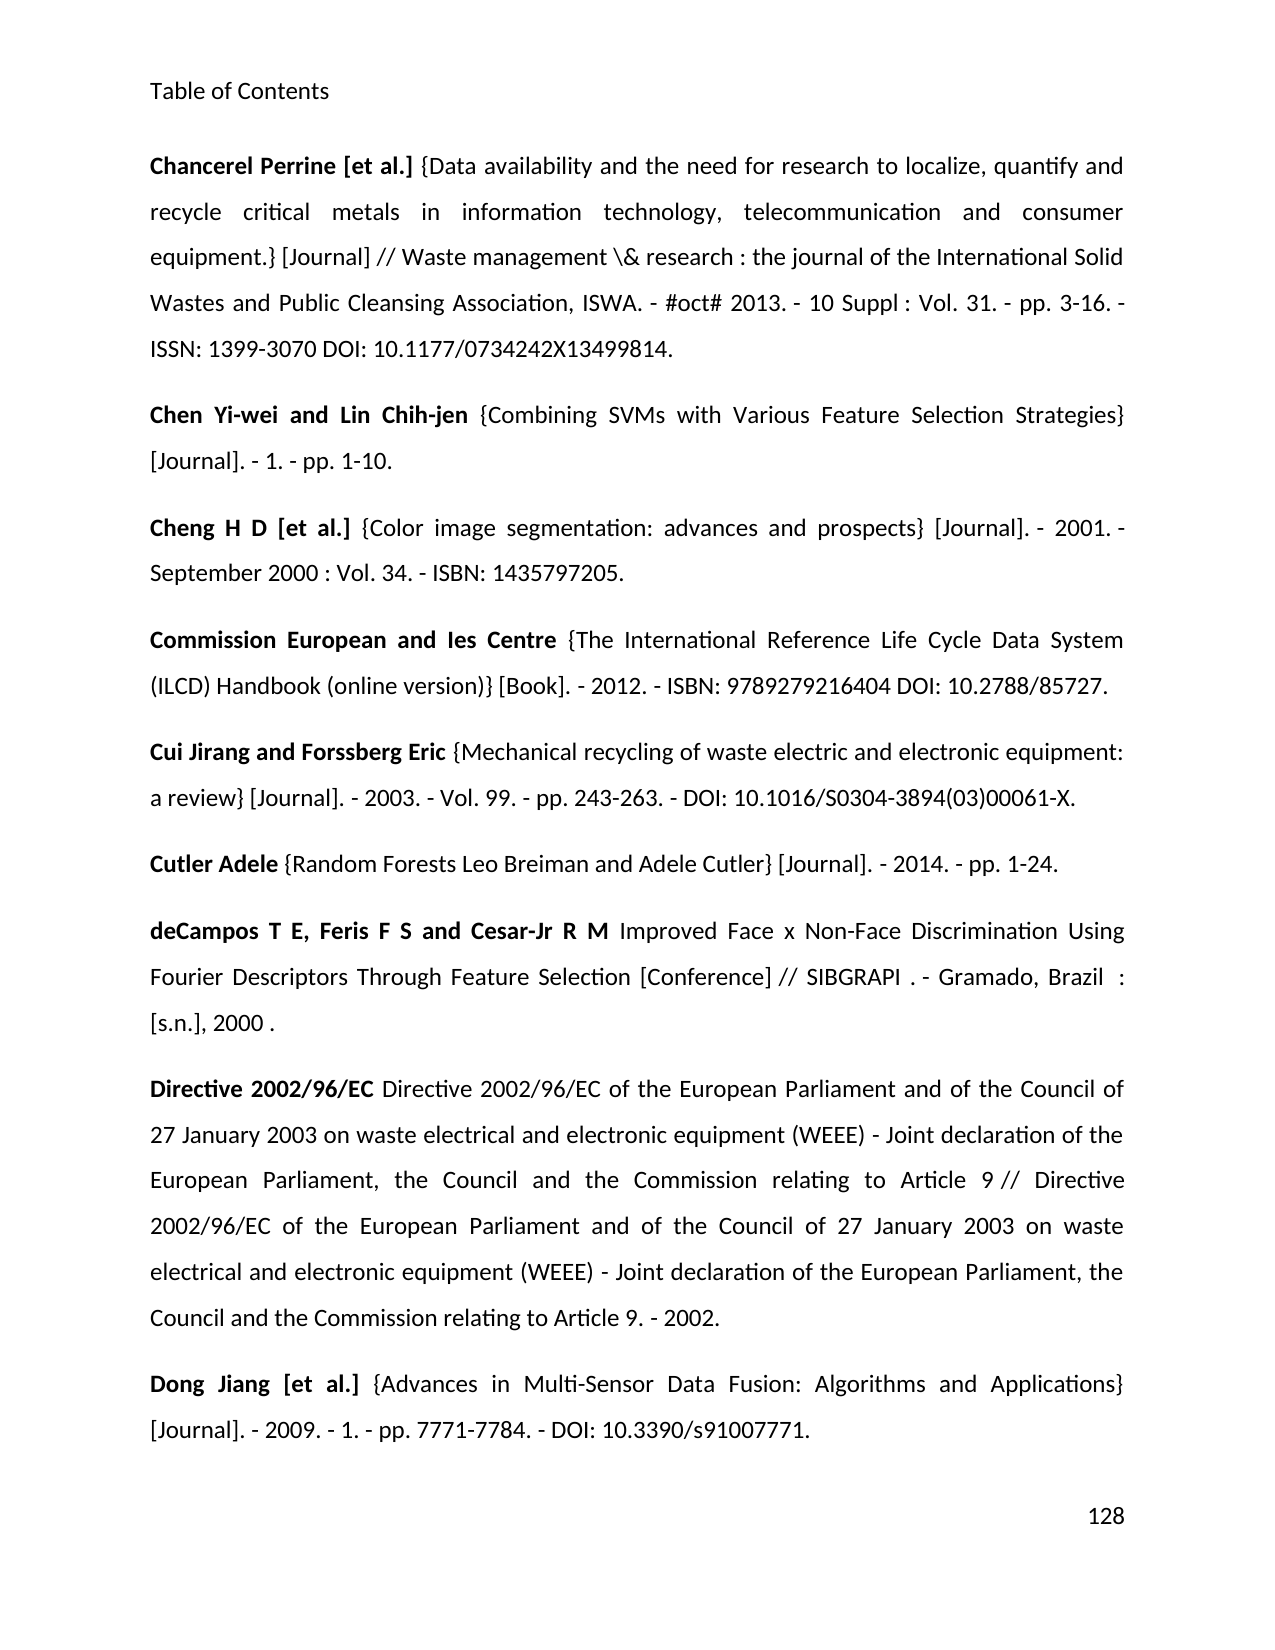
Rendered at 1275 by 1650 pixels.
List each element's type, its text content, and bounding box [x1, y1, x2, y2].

text Cheng H D [et al.] {Color image segmentation: advances and prospects} [Journal]. - 2001. - September 2000 : Vol. 34. - ISBN: 1435797205. [150, 512, 1125, 588]
text Chancerel Perrine [et al.] {Data availability and the need for research to localize, quantify and recycle critical metals in information technology, telecommunication and consumer equipment.} [Journal] // Waste management \& research : the journal of the International Solid Wastes and Public Cleansing Association, ISWA. - #oct# 2013. - 10 Suppl : Vol. 31. - pp. 3-16. - ISSN: 1399-3070 DOI: 10.1177/0734242X13499814. [150, 150, 1125, 363]
text Directive 2002/96/EC Directive 2002/96/EC of the European Parliament and of the Council of 27 January 2003 on waste electrical and electronic equipment (WEEE) - Joint declaration of the European Parliament, the Council and the Commission relating to Article 9 // Directive 2002/96/EC of the European Parliament and of the Council of 27 January 2003 on waste electrical and electronic equipment (WEEE) - Joint declaration of the European Parliament, the Council and the Commission relating to Article 9. - 2002. [150, 1073, 1125, 1332]
text deCampos T E, Feris F S and Cesar-Jr R M Improved Face x Non-Face Discrimination Using Fourier Descriptors Through Feature Selection [Conference] // SIBGRAPI . - Gramado, Brazil : [s.n.], 2000 . [150, 915, 1125, 1037]
text Cutler Adele {Random Forests Leo Breiman and Adele Cutler} [Journal]. - 2014. - pp. 1-24. [150, 849, 1125, 879]
text Dong Jiang [et al.] {Advances in Multi-Sensor Data Fusion: Algorithms and Applications} [Journal]. - 2009. - 1. - pp. 7771-7784. - DOI: 10.3390/s91007771. [150, 1368, 1125, 1445]
text Chen Yi-wei and Lin Chih-jen {Combining SVMs with Various Feature Selection Strategies} [Journal]. - 1. - pp. 1-10. [150, 399, 1125, 476]
text Cui Jirang and Forssberg Eric {Mechanical recycling of waste electric and electronic equipment: a review} [Journal]. - 2003. - Vol. 99. - pp. 243-263. - DOI: 10.1016/S0304-3894(03)00061-X. [150, 736, 1125, 813]
text Commission European and Ies Centre {The International Reference Life Cycle Data System (ILCD) Handbook (online version)} [Book]. - 2012. - ISBN: 9789279216404 DOI: 10.2788/85727. [150, 624, 1125, 700]
